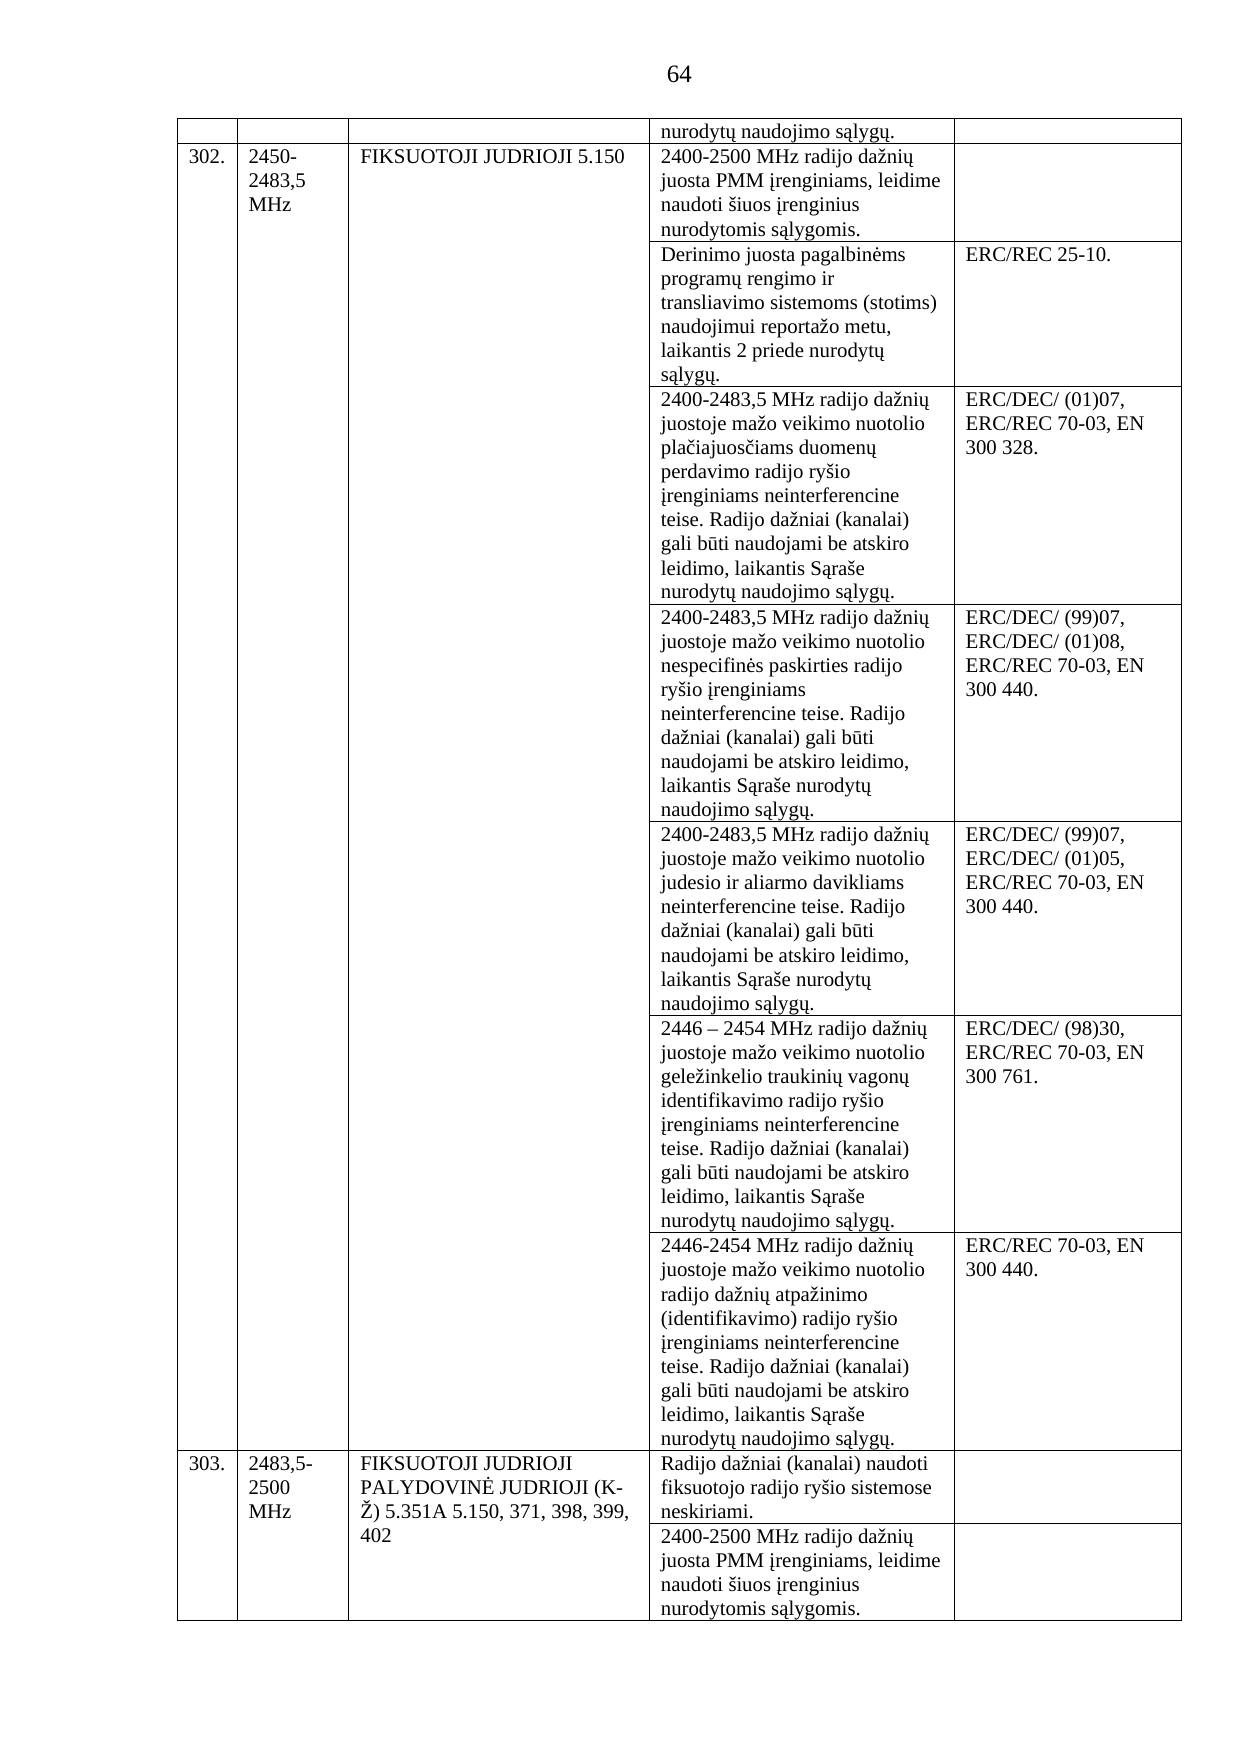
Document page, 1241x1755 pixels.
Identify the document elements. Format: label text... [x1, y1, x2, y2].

table_cell ERC/REC 25-10. [955, 242, 1181, 386]
table_cell 2446-2454 MHz radijo dažnių juostoje mažo veikimo nuotolio radijo dažnių atpažinimo (identifikavimo) radijo ryšio įrenginiams neinterferencine teise. Radijo dažniai (kanalai) gali būti naudojami be atskiro leidimo, laikantis Sąraše nurodytų naudojimo sąlygų. [650, 1233, 954, 1450]
table_cell FIKSUOTOJI JUDRIOJI 5.150 [349, 144, 649, 1450]
table_cell [955, 1524, 1181, 1620]
table_cell [238, 119, 348, 143]
table_cell FIKSUOTOJI JUDRIOJI PALYDOVINĖ JUDRIOJI (K-Ž) 5.351A 5.150, 371, 398, 399, 402 [349, 1451, 649, 1620]
table_cell 2400-2483,5 MHz radijo dažnių juostoje mažo veikimo nuotolio nespecifinės paskirties radijo ryšio įrenginiams neinterferencine teise. Radijo dažniai (kanalai) gali būti naudojami be atskiro leidimo, laikantis Sąraše nurodytų naudojimo sąlygų. [650, 605, 954, 821]
table_cell Radijo dažniai (kanalai) naudoti fiksuotojo radijo ryšio sistemose neskiriami. [650, 1451, 954, 1523]
table_cell 2446 – 2454 MHz radijo dažnių juostoje mažo veikimo nuotolio geležinkelio traukinių vagonų identifikavimo radijo ryšio įrenginiams neinterferencine teise. Radijo dažniai (kanalai) gali būti naudojami be atskiro leidimo, laikantis Sąraše nurodytų naudojimo sąlygų. [650, 1016, 954, 1232]
table_cell 302. [178, 144, 237, 1450]
table_cell 2450- 2483,5 MHz [238, 144, 348, 1450]
table_cell Derinimo juosta pagalbinėms programų rengimo ir transliavimo sistemoms (stotims) naudojimui reportažo metu, laikantis 2 priede nurodytų sąlygų. [650, 242, 954, 386]
table_cell ERC/DEC/ (99)07, ERC/DEC/ (01)08, ERC/REC 70-03, EN 300 440. [955, 605, 1181, 821]
table_cell [349, 119, 649, 143]
table_cell ERC/DEC/ (01)07, ERC/REC 70-03, EN 300 328. [955, 387, 1181, 603]
table_cell 2400-2500 MHz radijo dažnių juosta PMM įrenginiams, leidime naudoti šiuos įrenginius nurodytomis sąlygomis. [650, 144, 954, 241]
table_cell [955, 144, 1181, 241]
table_cell 303. [178, 1451, 237, 1620]
table_cell [178, 119, 237, 143]
table_cell ERC/REC 70-03, EN 300 440. [955, 1233, 1181, 1450]
table_cell [955, 119, 1181, 143]
table_cell [955, 1451, 1181, 1523]
table_cell 2400-2500 MHz radijo dažnių juosta PMM įrenginiams, leidime naudoti šiuos įrenginius nurodytomis sąlygomis. [650, 1524, 954, 1620]
table_cell ERC/DEC/ (98)30, ERC/REC 70-03, EN 300 761. [955, 1016, 1181, 1232]
table_cell 2483,5- 2500 MHz [238, 1451, 348, 1620]
table_cell 2400-2483,5 MHz radijo dažnių juostoje mažo veikimo nuotolio plačiajuosčiams duomenų perdavimo radijo ryšio įrenginiams neinterferencine teise. Radijo dažniai (kanalai) gali būti naudojami be atskiro leidimo, laikantis Sąraše nurodytų naudojimo sąlygų. [650, 387, 954, 603]
table_cell 2400-2483,5 MHz radijo dažnių juostoje mažo veikimo nuotolio judesio ir aliarmo davikliams neinterferencine teise. Radijo dažniai (kanalai) gali būti naudojami be atskiro leidimo, laikantis Sąraše nurodytų naudojimo sąlygų. [650, 822, 954, 1015]
table_cell ERC/DEC/ (99)07, ERC/DEC/ (01)05, ERC/REC 70-03, EN 300 440. [955, 822, 1181, 1015]
table_cell nurodytų naudojimo sąlygų. [650, 119, 954, 143]
